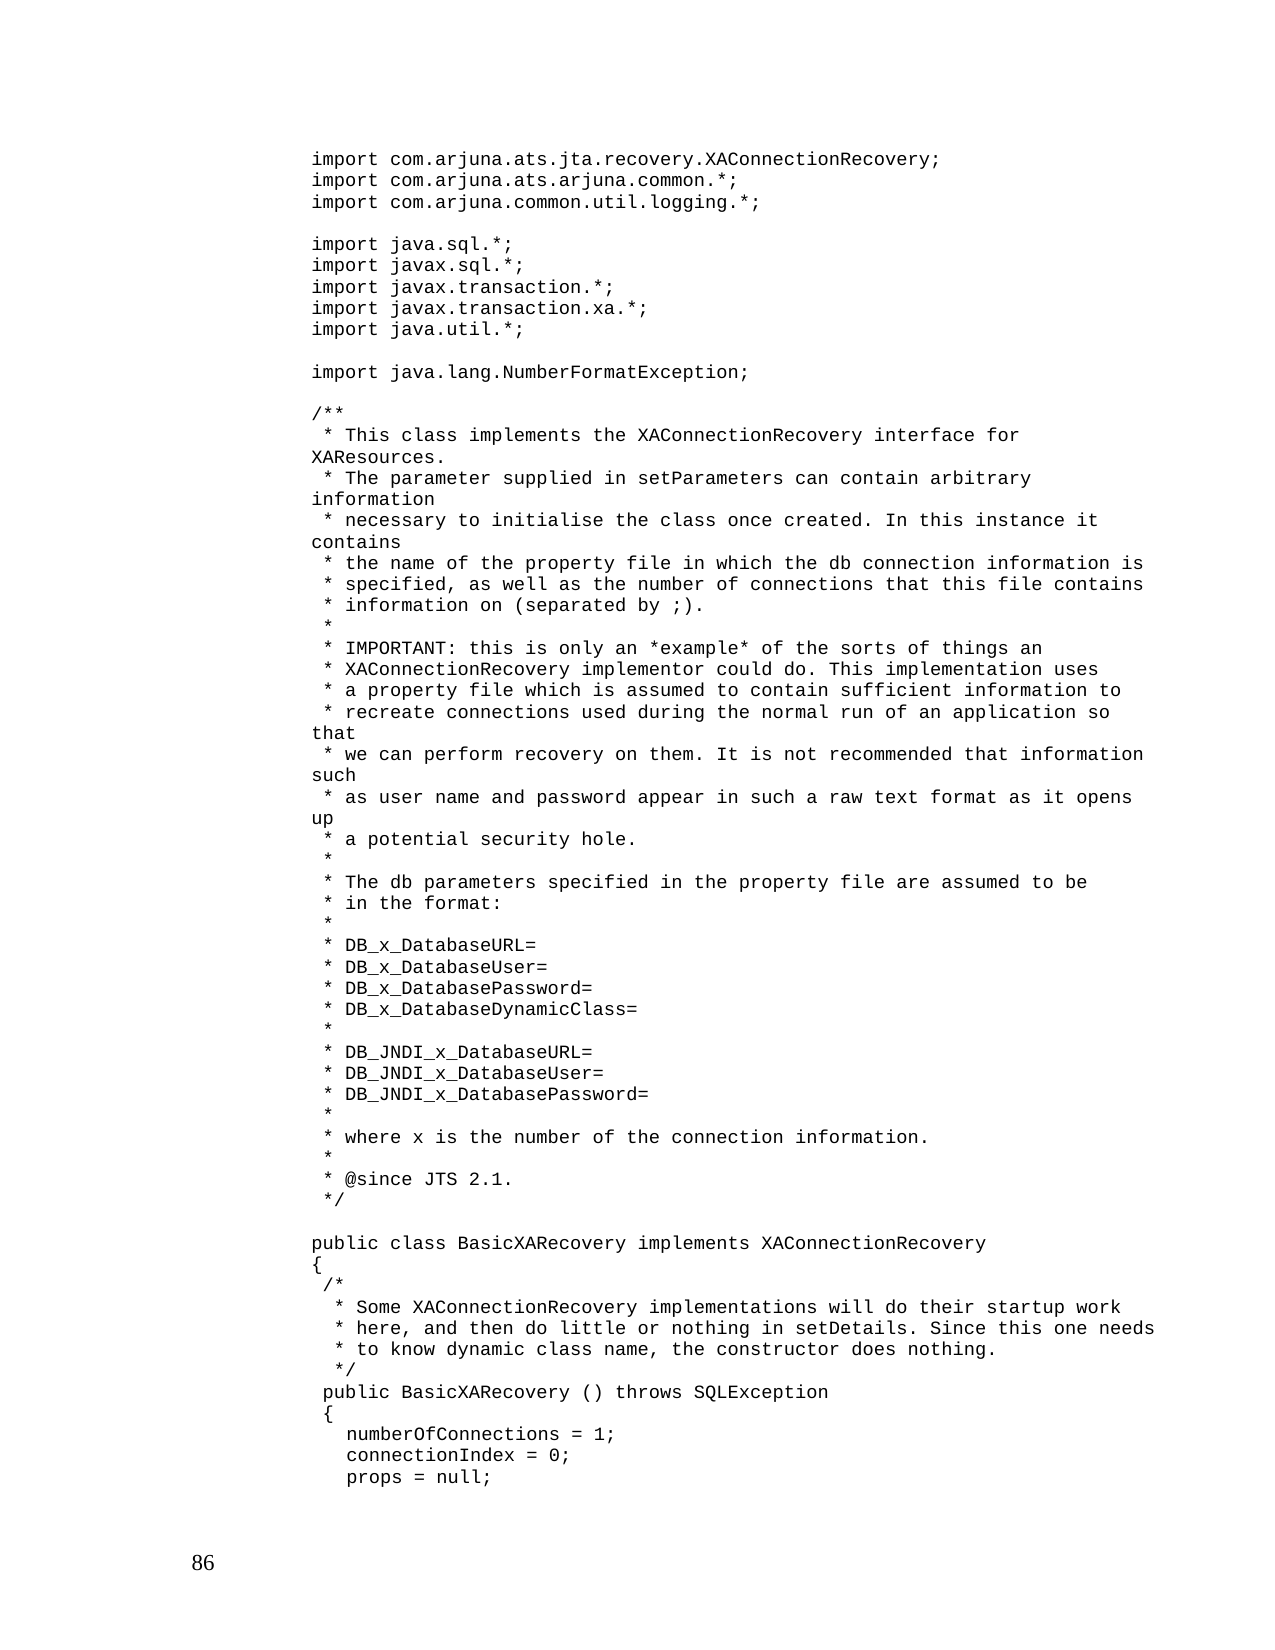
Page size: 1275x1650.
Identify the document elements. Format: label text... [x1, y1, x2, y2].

text import com.arjuna.ats.jta.recovery.XAConnectionRecovery; [311, 150, 1162, 171]
text import com.arjuna.ats.arjuna.common.*; [311, 171, 1162, 192]
text import java.sql.*; import javax.sql.*; import javax.transaction.*; import javax.transaction.xa.*; import java.util.*; import java.lang.NumberFormatException; /** * This class implements the XAConnectionRecovery interface for XAResources. * The parameter supplied in setParameters can contain arbitrary information * necessary to initialise the class once created. In this instance it contains * the name of the property file in which the db connection information is * specified, as well as the number of connections that this file contains * information on (separated by ;). * * IMPORTANT: this is only an *example* of the sorts of things an * XAConnectionRecovery implementor could do. This implementation uses * a property file which is assumed to contain sufficient information to * recreate connections used during the normal run of an application so that * we can perform recovery on them. It is not recommended that information such * as user name and password appear in such a raw text format as it opens up * a potential security hole. * * The db parameters specified in the property file are assumed to be * in the format: * * DB_x_DatabaseURL= * DB_x_DatabaseUser= * DB_x_DatabasePassword= * DB_x_DatabaseDynamicClass= * * DB_JNDI_x_DatabaseURL= * DB_JNDI_x_DatabaseUser= * DB_JNDI_x_DatabasePassword= * * where x is the number of the connection information. * * @since JTS 2.1. */ public class BasicXARecovery implements XAConnectionRecovery { /* * Some XAConnectionRecovery implementations will do their startup work * here, and then do little or nothing in setDetails. Since this one needs * to know dynamic class name, the constructor does nothing. */ [311, 235, 1162, 1382]
text public BasicXARecovery () throws SQLException { numberOfConnections = 1; connectionIndex = 0; props = null; [311, 1382, 1162, 1489]
text import com.arjuna.common.util.logging.*; [311, 192, 1162, 214]
